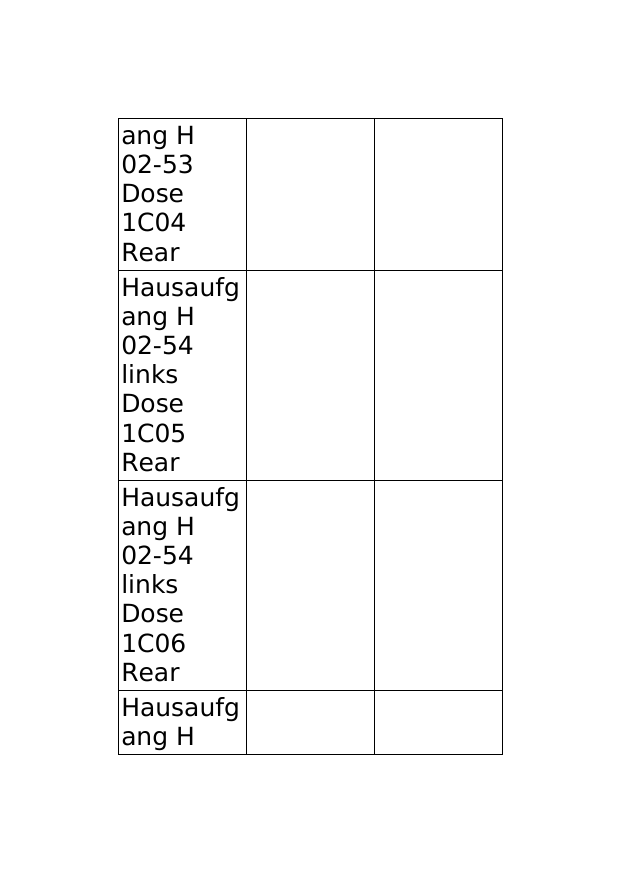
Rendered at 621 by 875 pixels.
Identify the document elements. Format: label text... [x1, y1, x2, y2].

table_cell [247, 271, 374, 480]
table_cell [247, 691, 374, 754]
table_cell [375, 119, 502, 270]
table_cell [375, 271, 502, 480]
table_cell Hausaufgang H [119, 691, 246, 754]
table_cell ang H 02-53 Dose 1C04 Rear [119, 119, 246, 270]
table_cell [247, 119, 374, 270]
table_cell Hausaufgang H 02-54 links Dose 1C06 Rear [119, 481, 246, 690]
table_cell [247, 481, 374, 690]
table_cell [375, 691, 502, 754]
table_cell [375, 481, 502, 690]
table_cell Hausaufgang H 02-54 links Dose 1C05 Rear [119, 271, 246, 480]
